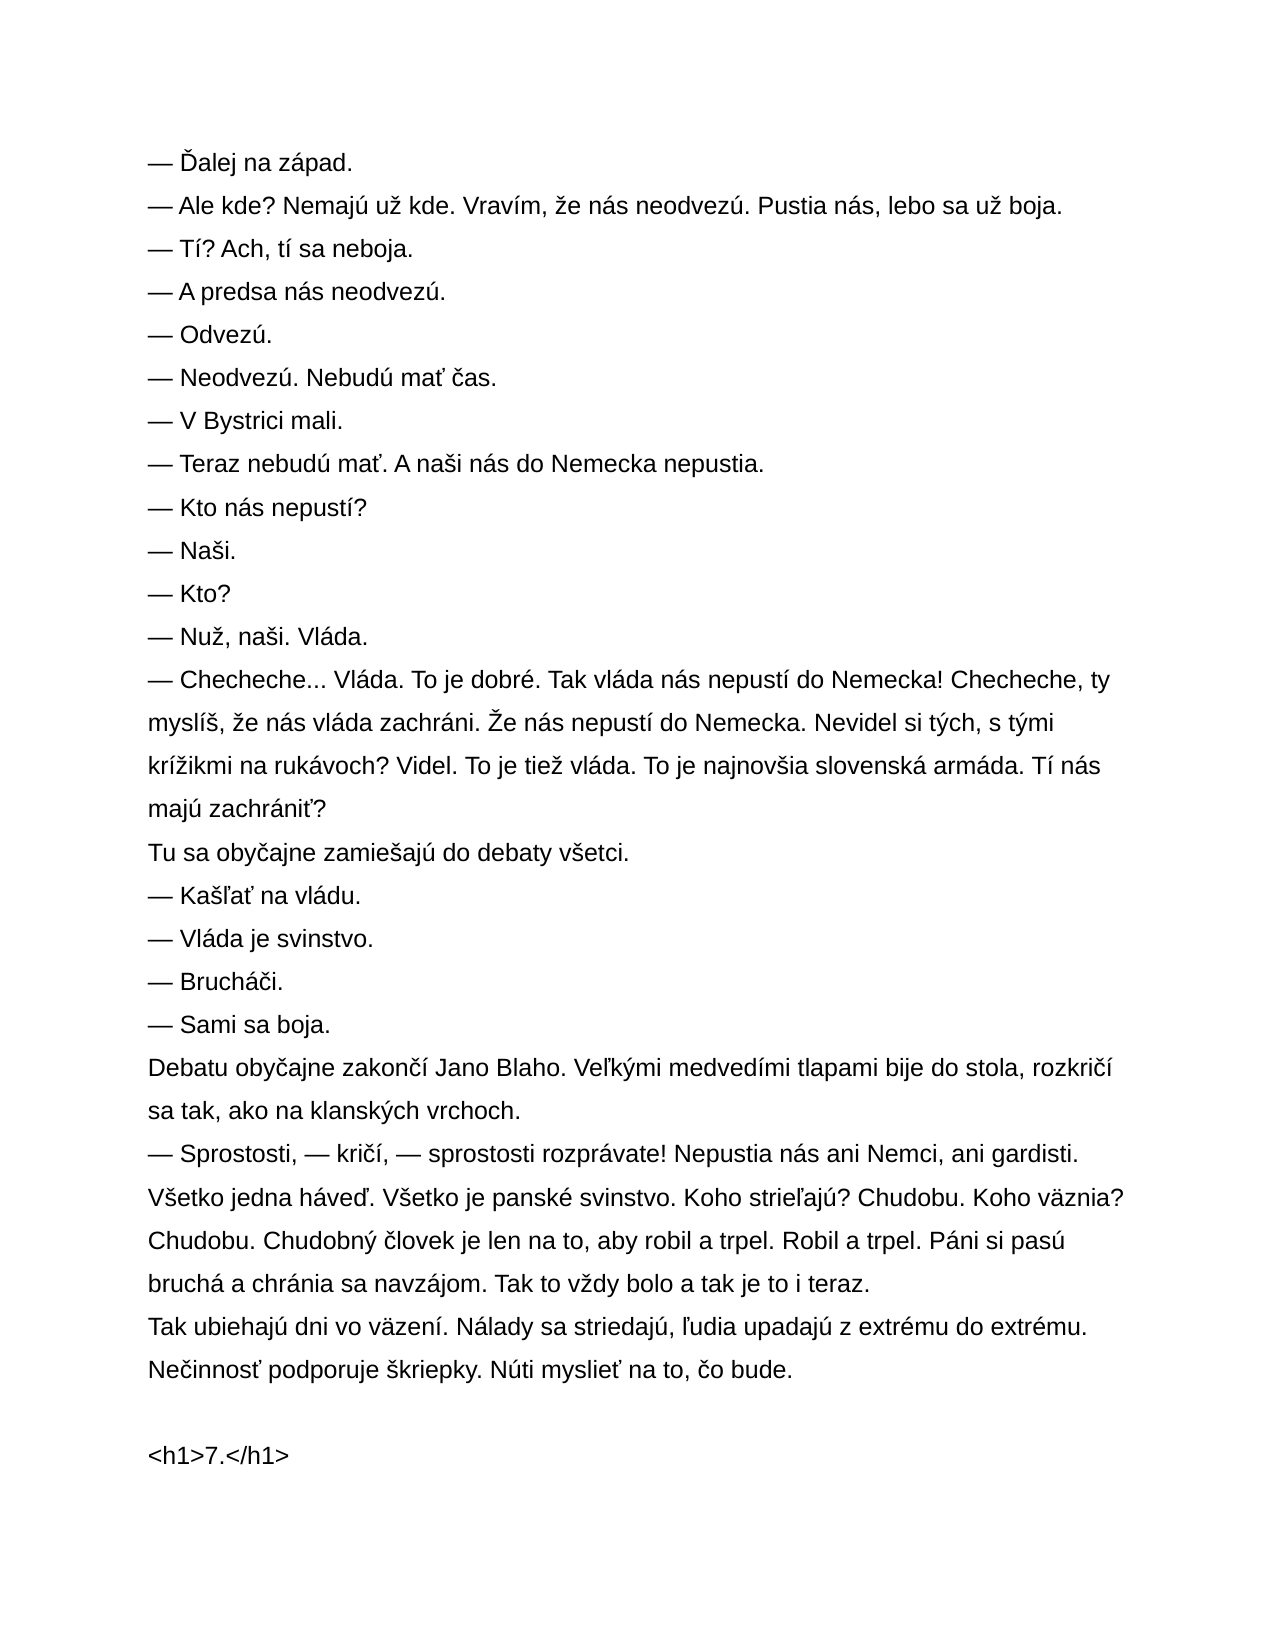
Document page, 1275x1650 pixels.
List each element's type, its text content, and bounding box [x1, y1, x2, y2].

text — Brucháči. [148, 967, 1127, 996]
text <h1>7.</h1> [148, 1441, 1127, 1470]
text — Tí? Ach, tí sa neboja. [148, 234, 1127, 263]
text — Ďalej na západ. [148, 148, 1127, 176]
text Debatu obyčajne zakončí Jano Blaho. Veľkými medvedími tlapami bije do stola, rozkričí sa tak, ako na klanských vrchoch. [148, 1053, 1127, 1125]
text — Kašľať na vládu. [148, 881, 1127, 909]
text Tu sa obyčajne zamiešajú do debaty všetci. [148, 838, 1127, 866]
text — Checheche... Vláda. To je dobré. Tak vláda nás nepustí do Nemecka! Checheche, ty myslíš, že nás vláda zachráni. Že nás nepustí do Nemecka. Nevidel si tých, s tými krížikmi na rukávoch? Videl. To je tiež vláda. To je najnovšia slovenská armáda. Tí nás majú zachrániť? [148, 665, 1127, 823]
text — Kto nás nepustí? [148, 493, 1127, 521]
text — Neodvezú. Nebudú mať čas. [148, 363, 1127, 392]
text — Nuž, naši. Vláda. [148, 622, 1127, 651]
text — V Bystrici mali. [148, 406, 1127, 435]
text — Sprostosti, — kričí, — sprostosti rozprávate! Nepustia nás ani Nemci, ani gardisti. Všetko jedna háveď. Všetko je panské svinstvo. Koho strieľajú? Chudobu. Koho väznia? Chudobu. Chudobný človek je len na to, aby robil a trpel. Robil a trpel. Páni si pasú bruchá a chránia sa navzájom. Tak to vždy bolo a tak je to i teraz. [148, 1139, 1127, 1298]
text — Sami sa boja. [148, 1010, 1127, 1039]
text Tak ubiehajú dni vo väzení. Nálady sa striedajú, ľudia upadajú z extrému do extrému. Nečinnosť podporuje škriepky. Núti myslieť na to, čo bude. [148, 1312, 1127, 1384]
text — Naši. [148, 536, 1127, 564]
text — Vláda je svinstvo. [148, 924, 1127, 953]
text — Kto? [148, 579, 1127, 608]
text — Odvezú. [148, 320, 1127, 349]
text — Teraz nebudú mať. A naši nás do Nemecka nepustia. [148, 449, 1127, 478]
text — Ale kde? Nemajú už kde. Vravím, že nás neodvezú. Pustia nás, lebo sa už boja. [148, 191, 1127, 219]
text — A predsa nás neodvezú. [148, 277, 1127, 306]
